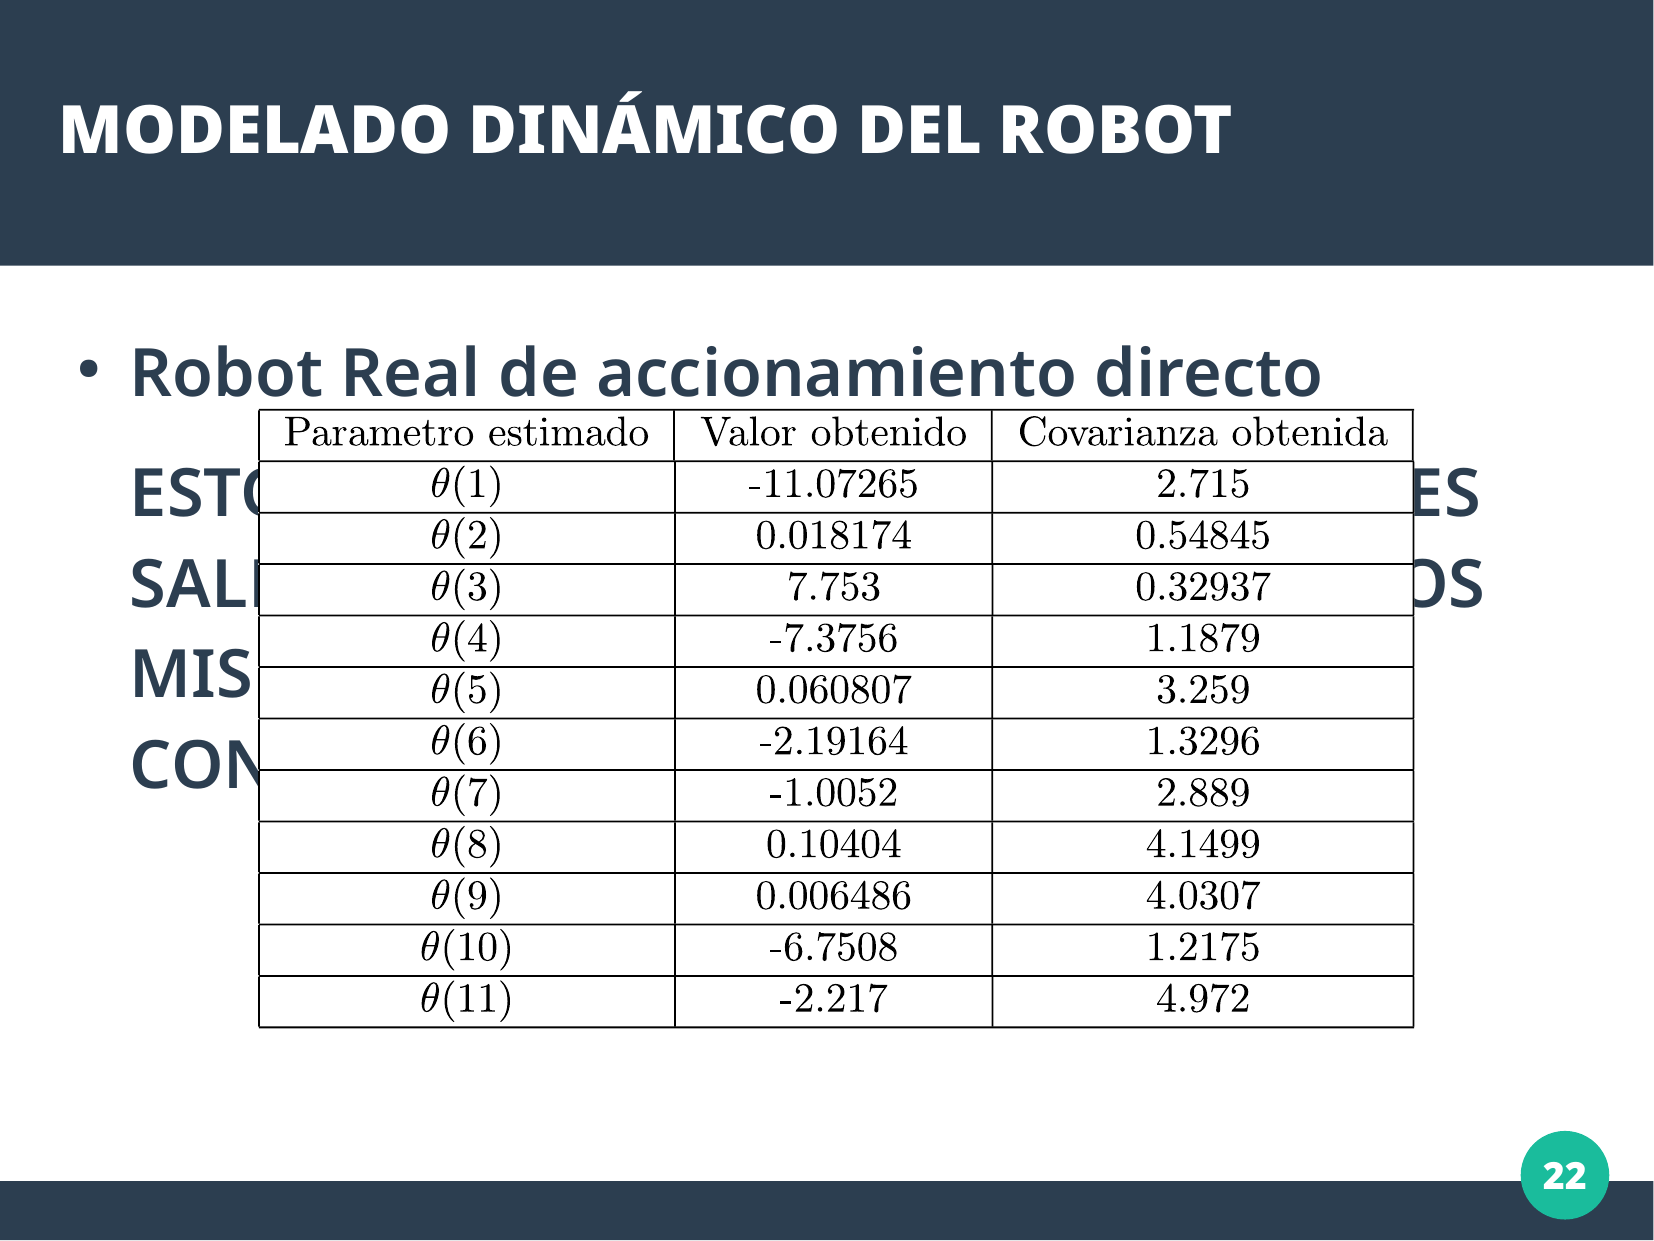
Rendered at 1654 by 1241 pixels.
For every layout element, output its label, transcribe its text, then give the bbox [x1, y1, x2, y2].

title MODELADO DINÁMICO DEL ROBOT [59, 49, 1595, 207]
text_box [258, 408, 1415, 1029]
list Robot Real de accionamiento directo ESTOS DATOS HAY QUE REVISARLOS, PUES SALEN DEMASIADO DISTINTOS Y SON LOS MISMOS QUE LA MEMORIA PERO EL CONTROL ES IGUAL DE PERFECTO [59, 324, 1595, 1152]
